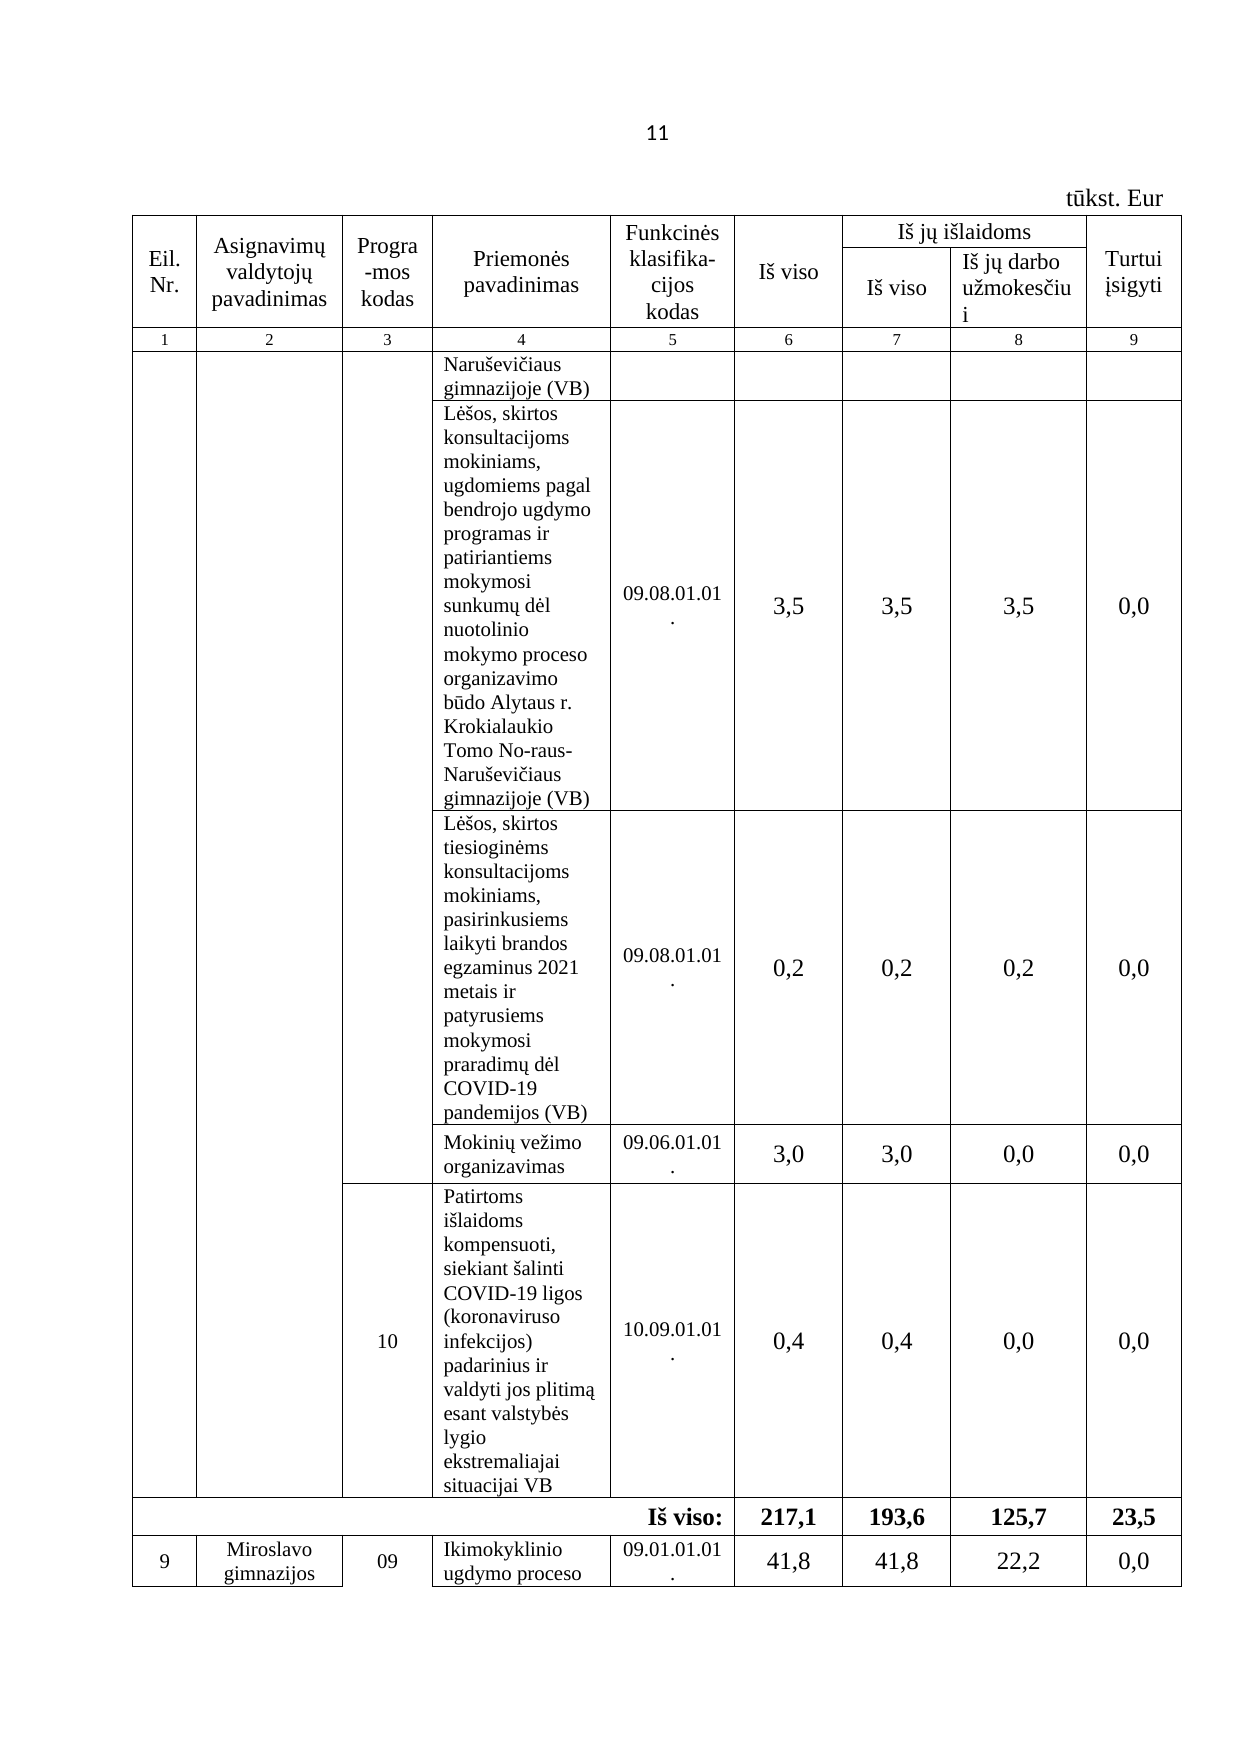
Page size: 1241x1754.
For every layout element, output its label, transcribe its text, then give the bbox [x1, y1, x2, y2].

table_cell Funkcinės klasifika-cijos kodas [611, 216, 734, 327]
table_cell Iš viso [843, 248, 950, 327]
table_cell 0,0 [1087, 1184, 1181, 1497]
table_cell [843, 352, 950, 400]
table_cell 09.08.01.01. [611, 811, 734, 1124]
table_cell Mokinių vežimo organizavimas [433, 1125, 610, 1183]
table_cell 0,2 [735, 811, 842, 1124]
table_cell 193,6 [843, 1498, 950, 1534]
table_cell 3,0 [735, 1125, 842, 1183]
table_cell 3 [343, 328, 432, 351]
table_header [843, 180, 951, 214]
table_cell 0,4 [735, 1184, 842, 1497]
table_cell 8 [951, 328, 1086, 351]
table_cell Progra-mos kodas [343, 216, 432, 327]
table_cell [951, 352, 1086, 400]
table_header [133, 180, 196, 214]
table_cell Iš viso: [133, 1498, 734, 1534]
table_cell [133, 352, 196, 1497]
table_cell 0,2 [843, 811, 950, 1124]
table_cell 0,0 [1087, 401, 1181, 810]
table_cell Iš jų išlaidoms [843, 216, 1086, 247]
table_cell 7 [843, 328, 950, 351]
table_header [196, 180, 343, 214]
table_cell Ikimokyklinio ugdymo proceso [433, 1536, 610, 1586]
table_cell Iš viso [735, 216, 842, 327]
table_cell Asignavimų valdytojų pavadinimas [197, 216, 342, 327]
table_cell Priemonės pavadinimas [433, 216, 610, 327]
table_cell 0,0 [951, 1184, 1086, 1497]
table_cell [735, 352, 842, 400]
table_cell [343, 352, 432, 1183]
table_cell 4 [433, 328, 610, 351]
table_cell [197, 352, 342, 1497]
table_cell 23,5 [1087, 1498, 1181, 1534]
table_cell 0,0 [1087, 1536, 1181, 1586]
table_cell 3,5 [735, 401, 842, 810]
table_cell Lėšos, skirtos konsultacijoms mokiniams, ugdomiems pagal bendrojo ugdymo programas ir patiriantiems mokymosi sunkumų dėl nuotolinio mokymo proceso organizavimo būdo Alytaus r. Krokialaukio Tomo No-raus-Naruševičiaus gimnazijoje (VB) [433, 401, 610, 810]
table_cell 0,2 [951, 811, 1086, 1124]
table_cell 3,5 [951, 401, 1086, 810]
table_cell 1 [133, 328, 196, 351]
table_cell 2 [197, 328, 342, 351]
table_cell 09.06.01.01. [611, 1125, 734, 1183]
table_header [734, 180, 842, 214]
table_cell Turtui įsigyti [1087, 216, 1181, 327]
table_header [343, 180, 432, 214]
table_cell [611, 352, 734, 400]
table_cell 0,0 [951, 1125, 1086, 1183]
table_cell 217,1 [735, 1498, 842, 1534]
table_cell 3,5 [843, 401, 950, 810]
table_cell Iš jų darbo užmokesčiui [951, 248, 1086, 327]
table_cell 9 [133, 1536, 196, 1586]
table_cell 6 [735, 328, 842, 351]
table_cell 125,7 [951, 1498, 1086, 1534]
table_cell 09.08.01.01. [611, 401, 734, 810]
table_cell 5 [611, 328, 734, 351]
table_cell Patirtoms išlaidoms kompensuoti, siekiant šalinti COVID-19 ligos (koronaviruso infekcijos) padarinius ir valdyti jos plitimą esant valstybės lygio ekstremaliajai situacijai VB [433, 1184, 610, 1497]
table_cell 10.09.01.01. [611, 1184, 734, 1497]
table_cell Miroslavo gimnazijos [197, 1536, 342, 1586]
table_cell 0,0 [1087, 1125, 1181, 1183]
table_cell 9 [1087, 328, 1181, 351]
table_header [432, 180, 610, 214]
table_cell 10 [343, 1184, 432, 1497]
table_cell 09 [343, 1536, 432, 1586]
table_cell Eil. Nr. [133, 216, 196, 327]
table_cell Lėšos, skirtos tiesioginėms konsultacijoms mokiniams, pasirinkusiems laikyti brandos egzaminus 2021 metais ir patyrusiems mokymosi praradimų dėl COVID-19 pandemijos (VB) [433, 811, 610, 1124]
table_cell Naruševičiaus gimnazijoje (VB) [433, 352, 610, 400]
table_cell 41,8 [735, 1536, 842, 1586]
table_cell 0,4 [843, 1184, 950, 1497]
table_cell 3,0 [843, 1125, 950, 1183]
table_header [610, 180, 734, 214]
table_header tūkst. Eur [951, 180, 1181, 214]
table_cell 0,0 [1087, 811, 1181, 1124]
table_cell [1087, 352, 1181, 400]
table_cell 22,2 [951, 1536, 1086, 1586]
table_cell 41,8 [843, 1536, 950, 1586]
table_cell 09.01.01.01. [611, 1536, 734, 1586]
